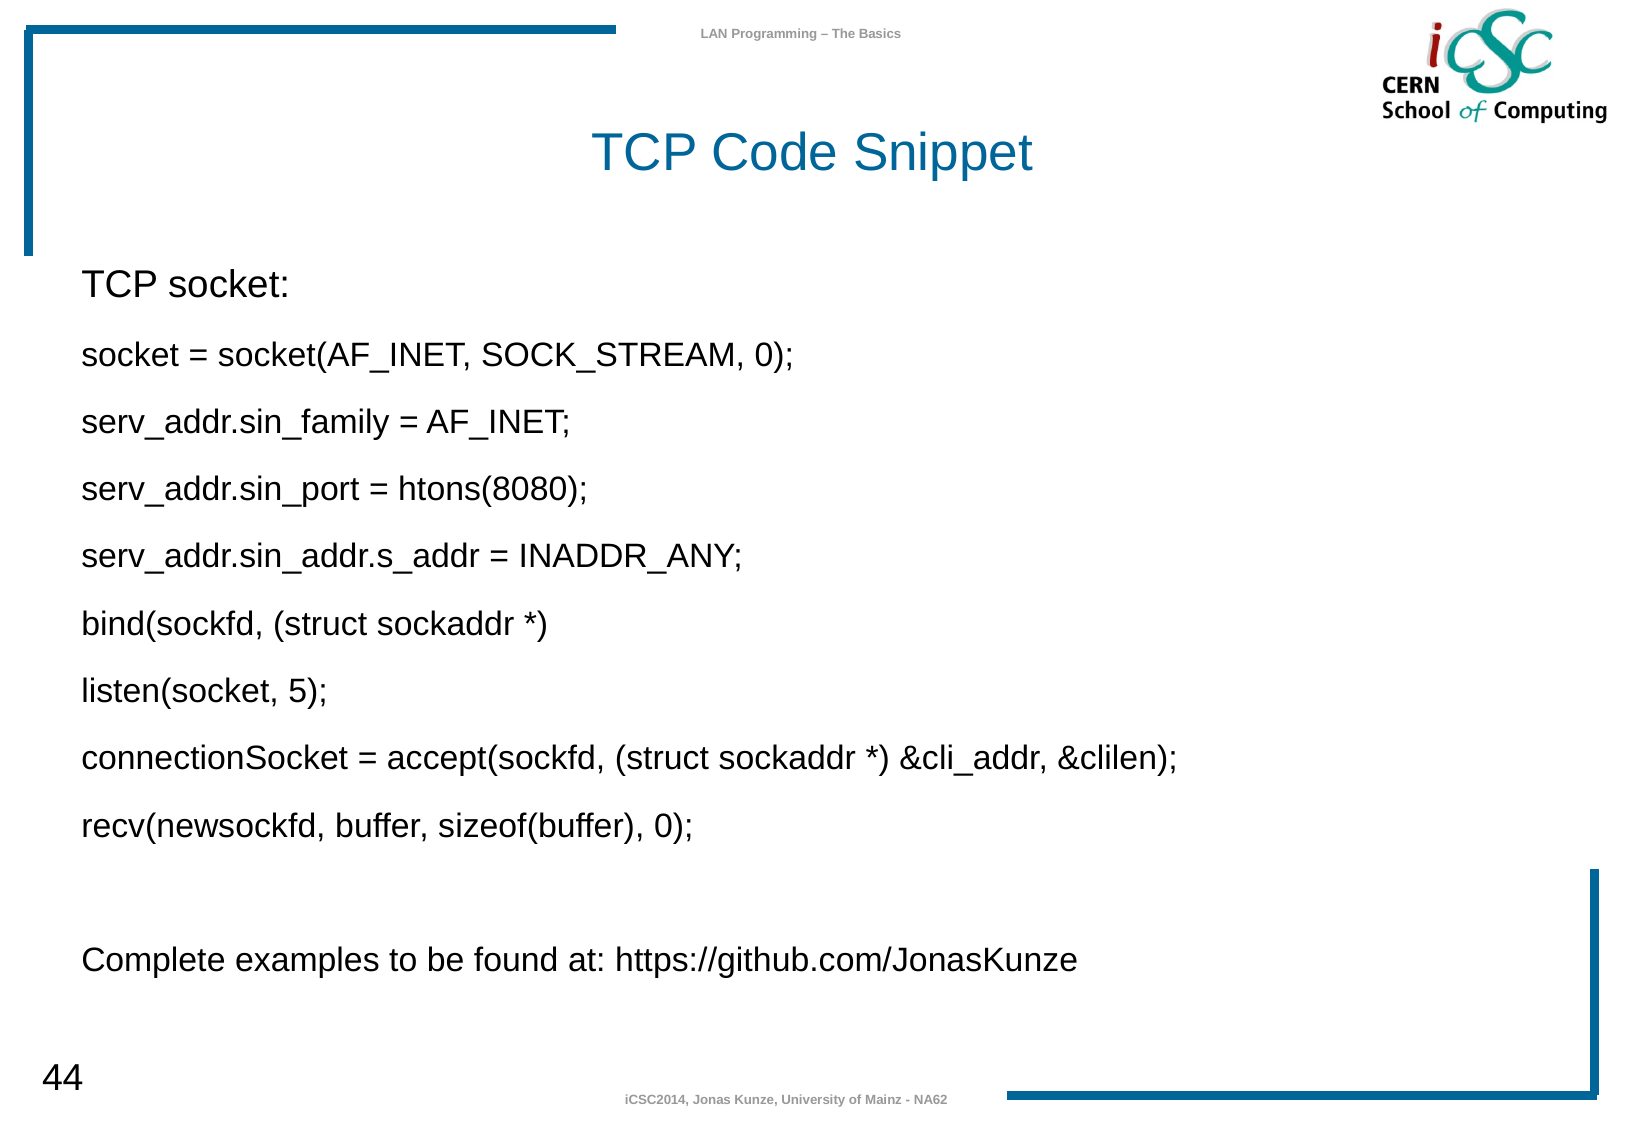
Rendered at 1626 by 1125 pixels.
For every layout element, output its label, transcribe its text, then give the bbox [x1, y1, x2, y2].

picture [1381, 8, 1608, 125]
list TCP socket: socket = socket(AF_INET, SOCK_STREAM, 0); serv_addr.sin_family = AF_INET; serv_addr.sin_port = htons(8080); serv_addr.sin_addr.s_addr = INADDR_ANY; bind(sockfd, (struct sockaddr *) listen(socket, 5); connectionSocket = accept(sockfd, (struct sockaddr *) &cli_addr, &clilen); recv(newsockfd, buffer, sizeof(buffer), 0); Complete examples to be found at: https://github.com/JonasKunze [81, 263, 1512, 1051]
title TCP Code Snippet [81, 44, 1544, 233]
